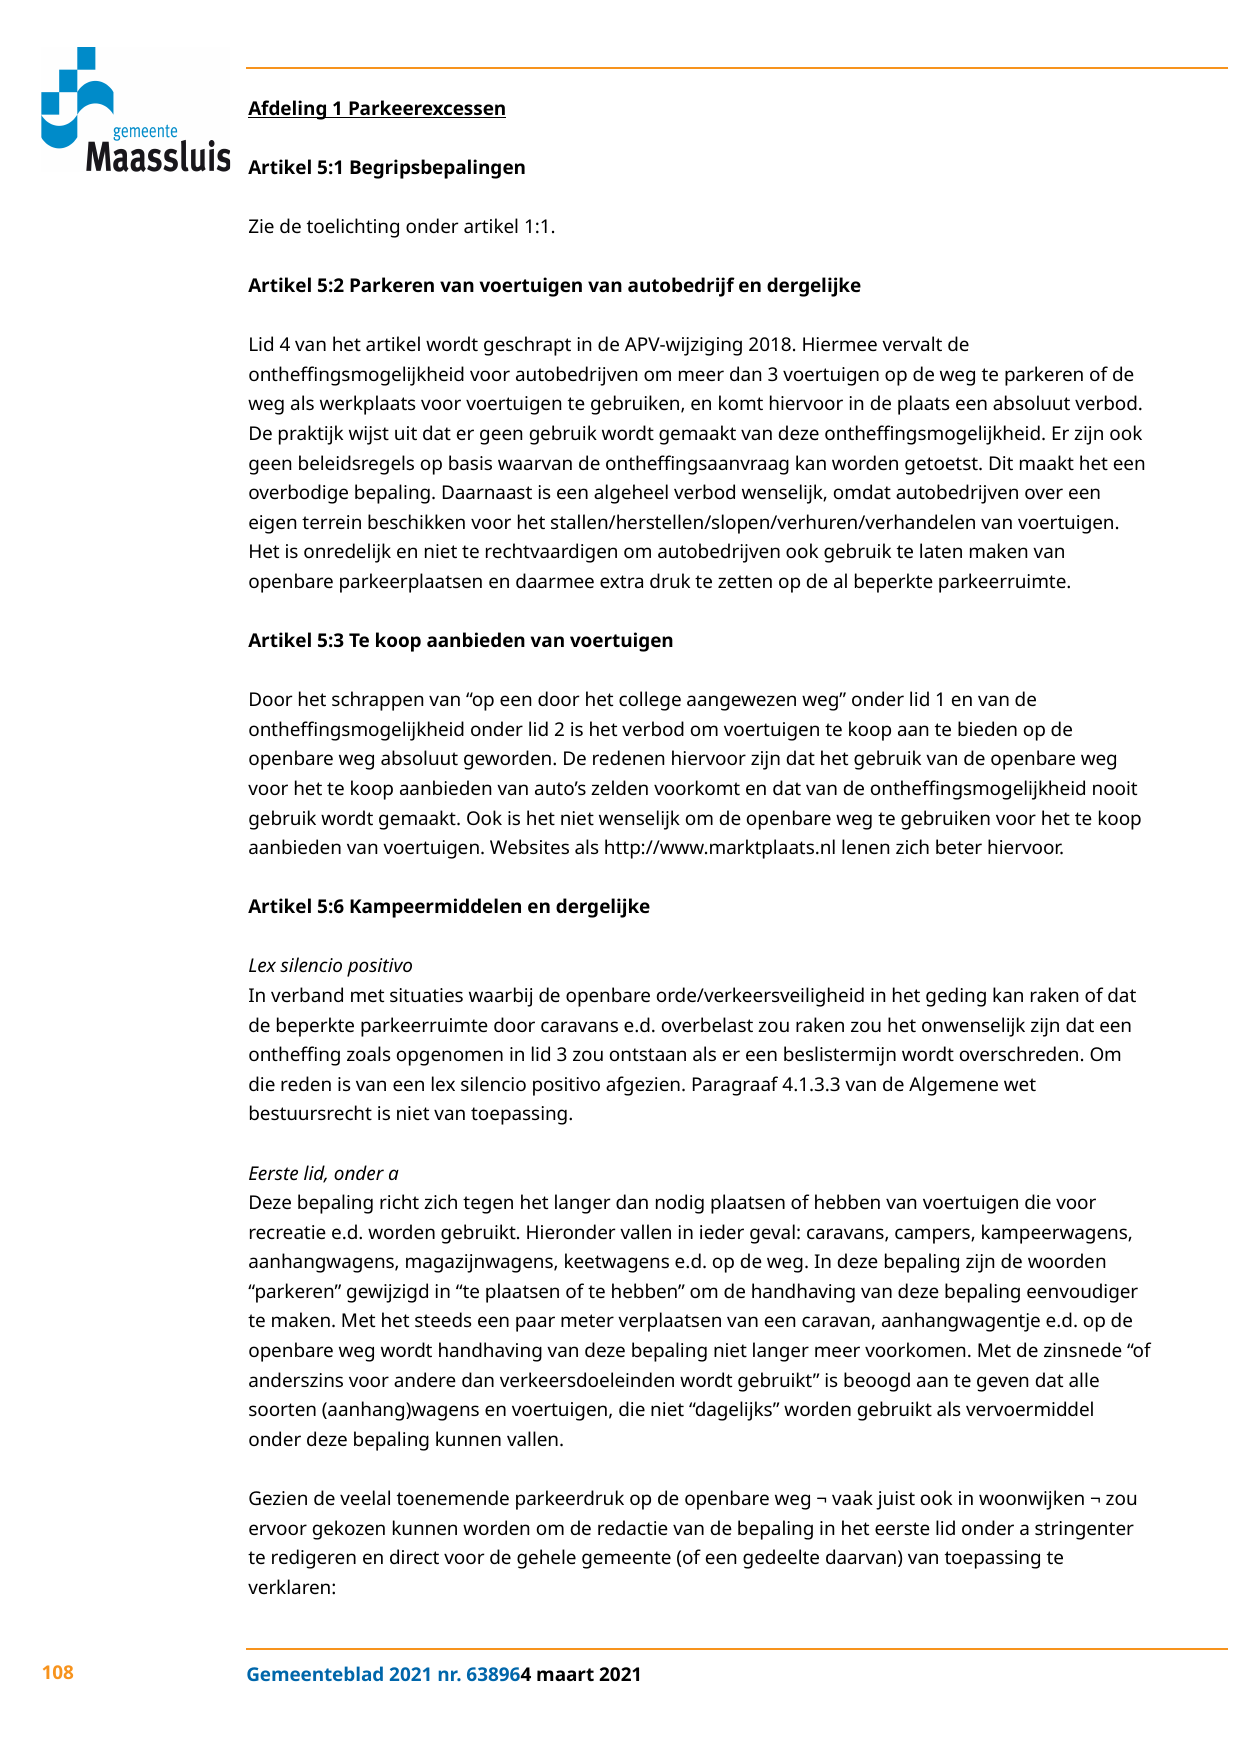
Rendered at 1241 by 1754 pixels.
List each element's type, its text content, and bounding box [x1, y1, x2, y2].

text Lid 4 van het artikel wordt geschrapt in de APV-wijziging 2018. Hiermee vervalt de ontheffingsmogelijkheid voor autobedrijven om meer dan 3 voertuigen op de weg te parkeren of de weg als werkplaats voor voertuigen te gebruiken, en komt hiervoor in de plaats een absoluut verbod. De praktijk wijst uit dat er geen gebruik wordt gemaakt van deze ontheffingsmogelijkheid. Er zijn ook geen beleidsregels op basis waarvan de ontheffingsaanvraag kan worden getoetst. Dit maakt het een overbodige bepaling. Daarnaast is een algeheel verbod wenselijk, omdat autobedrijven over een eigen terrein beschikken voor het stallen/herstellen/slopen/verhuren/verhandelen van voertuigen. Het is onredelijk en niet te rechtvaardigen om autobedrijven ook gebruik te laten maken van openbare parkeerplaatsen en daarmee extra druk te zetten op de al beperkte parkeerruimte. [248, 331, 1152, 594]
text Artikel 5:3 Te koop aanbieden van voertuigen [248, 627, 1152, 653]
text Zie de toelichting onder artikel 1:1. [248, 213, 1152, 239]
text Artikel 5:1 Begripsbepalingen [248, 154, 1152, 180]
text Lex silencio positivo [248, 953, 1152, 978]
text Artikel 5:2 Parkeren van voertuigen van autobedrijf en dergelijke [248, 272, 1152, 298]
text Afdeling 1 Parkeerexcessen [248, 95, 1152, 121]
text Gezien de veelal toenemende parkeerdruk op de openbare weg ¬ vaak juist ook in woonwijken ¬ zou ervoor gekozen kunnen worden om de redactie van de bepaling in het eerste lid onder a stringenter te redigeren en direct voor de gehele gemeente (of een gedeelte daarvan) van toepassing te verklaren: [248, 1485, 1152, 1600]
text Eerste lid, onder a [248, 1160, 1152, 1186]
text Door het schrappen van “op een door het college aangewezen weg” onder lid 1 en van de ontheffingsmogelijkheid onder lid 2 is het verbod om voertuigen te koop aan te bieden op de openbare weg absoluut geworden. De redenen hiervoor zijn dat het gebruik van de openbare weg voor het te koop aanbieden van auto’s zelden voorkomt en dat van de ontheffingsmogelijkheid nooit gebruik wordt gemaakt. Ook is het niet wenselijk om de openbare weg te gebruiken voor het te koop aanbieden van voertuigen. Websites als http://www.marktplaats.nl lenen zich beter hiervoor. [248, 686, 1152, 860]
picture [41, 47, 231, 172]
text In verband met situaties waarbij de openbare orde/verkeersveiligheid in het geding kan raken of dat de beperkte parkeerruimte door caravans e.d. overbelast zou raken zou het onwenselijk zijn dat een ontheffing zoals opgenomen in lid 3 zou ontstaan als er een beslistermijn wordt overschreden. Om die reden is van een lex silencio positivo afgezien. Paragraaf 4.1.3.3 van de Algemene wet bestuursrecht is niet van toepassing. [248, 982, 1152, 1126]
picture [41, 47, 77, 92]
text Artikel 5:6 Kampeermiddelen en dergelijke [248, 893, 1152, 919]
text Deze bepaling richt zich tegen het langer dan nodig plaatsen of hebben van voertuigen die voor recreatie e.d. worden gebruikt. Hieronder vallen in ieder geval: caravans, campers, kampeerwagens, aanhangwagens, magazijnwagens, keetwagens e.d. op de weg. In deze bepaling zijn de woorden “parkeren” gewijzigd in “te plaatsen of te hebben” om de handhaving van deze bepaling eenvoudiger te maken. Met het steeds een paar meter verplaatsen van een caravan, aanhangwagentje e.d. op de openbare weg wordt handhaving van deze bepaling niet langer meer voorkomen. Met de zinsnede “of anderszins voor andere dan verkeersdoeleinden wordt gebruikt” is beoogd aan te geven dat alle soorten (aanhang)wagens en voertuigen, die niet “dagelijks” worden gebruikt als vervoermiddel onder deze bepaling kunnen vallen. [248, 1189, 1152, 1452]
